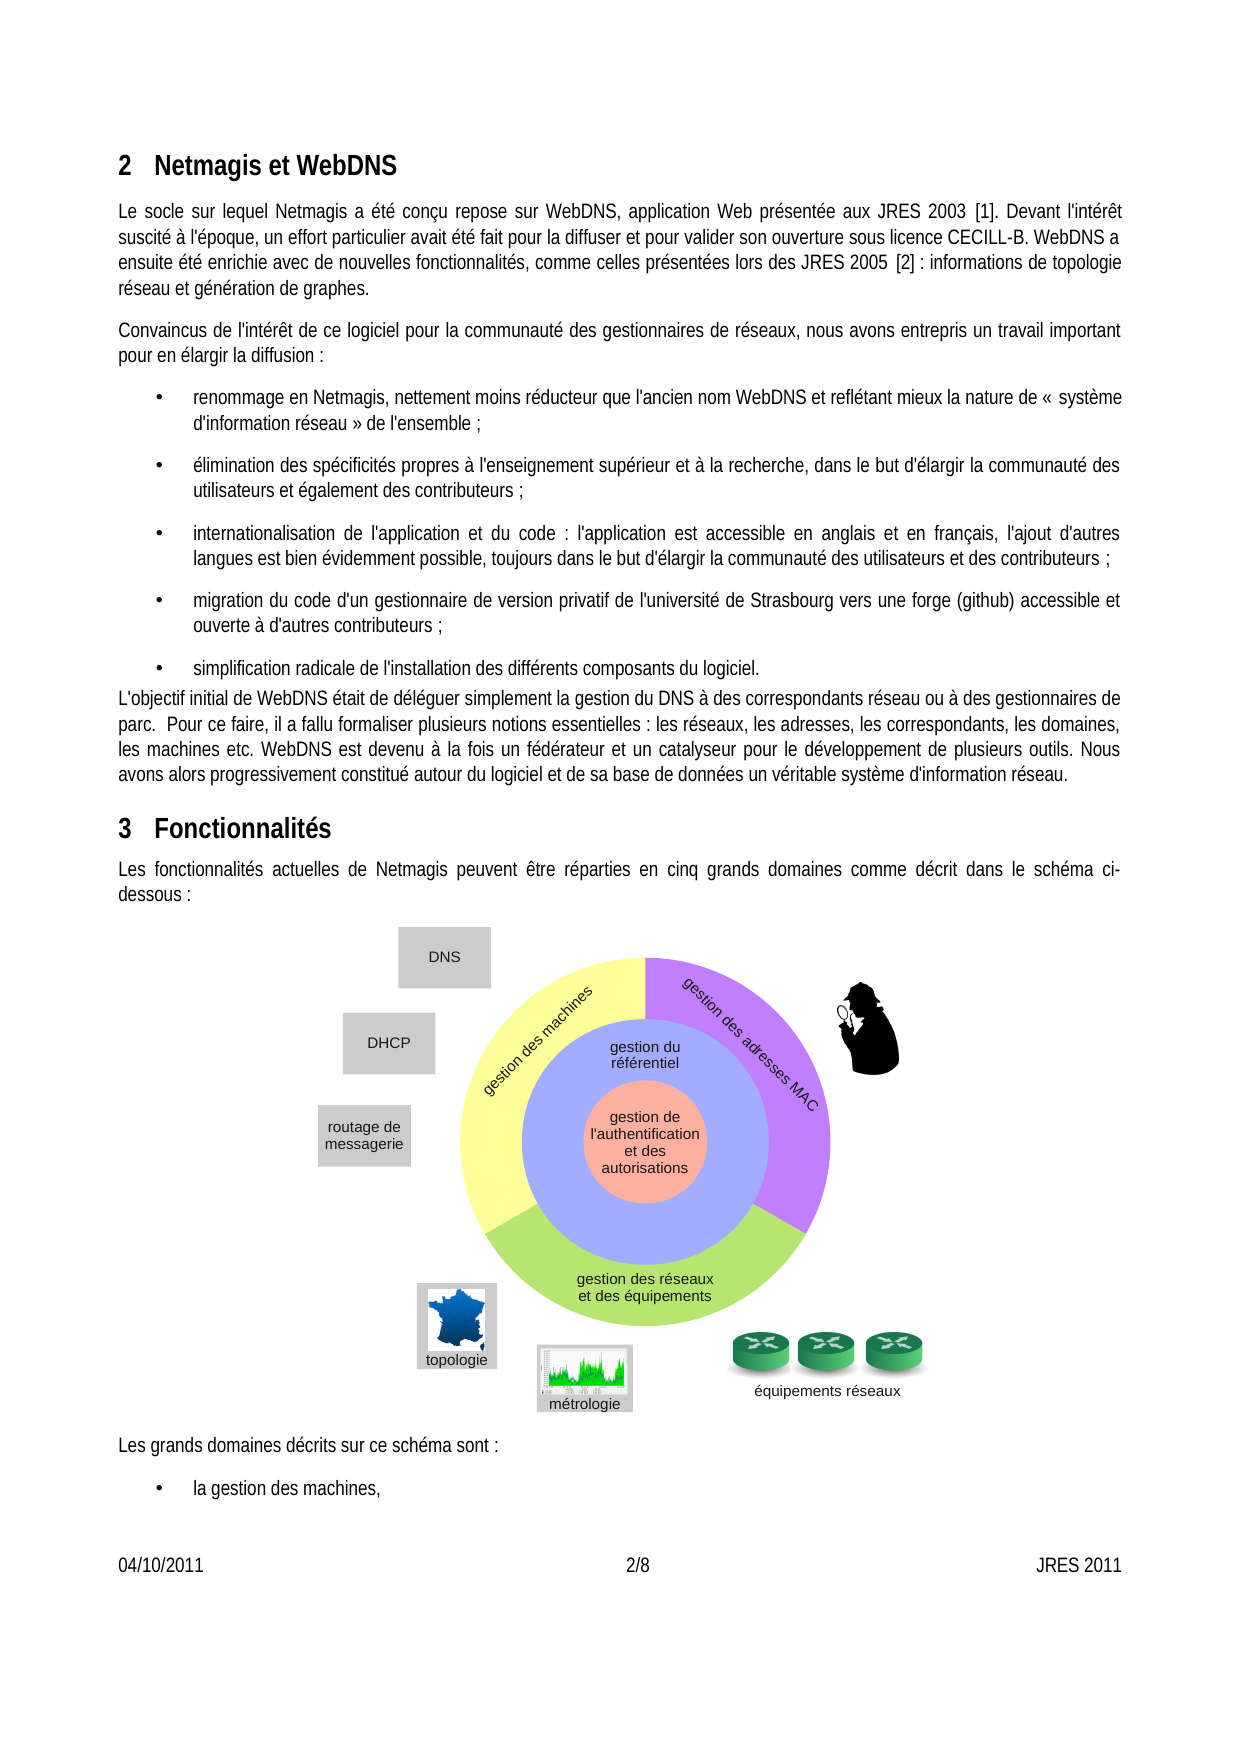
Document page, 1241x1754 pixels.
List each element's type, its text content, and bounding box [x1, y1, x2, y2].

text Les fonctionnalités actuelles de Netmagis peuvent être réparties en cinq grands domaines comme décrit dans le schéma ci-dessous : [118, 857, 1122, 906]
list la gestion des machines, [156, 1475, 1122, 1499]
list migration du code d'un gestionnaire de version privatif de l'université de Strasbourg vers une forge (github) accessible et ouverte à d'autres contributeurs ; [156, 588, 1122, 637]
subtitle Netmagis et WebDNS [118, 148, 1122, 181]
text L'objectif initial de WebDNS était de déléguer simplement la gestion du DNS à des correspondants réseau ou à des gestionnaires de parc. Pour ce faire, il a fallu formaliser plusieurs notions essentielles : les réseaux, les adresses, les correspondants, les domaines, les machines etc. WebDNS est devenu à la fois un fédérateur et un catalyseur pour le développement de plusieurs outils. Nous avons alors progressivement constitué autour du logiciel et de sa base de données un véritable système d'information réseau. [118, 686, 1122, 786]
subtitle Fonctionnalités [118, 811, 1122, 844]
list internationalisation de l'application et du code : l'application est accessible en anglais et en français, l'ajout d'autres langues est bien évidemment possible, toujours dans le but d'élargir la communauté des utilisateurs et des contributeurs ; [156, 521, 1122, 570]
list simplification radicale de l'installation des différents composants du logiciel. [156, 656, 1122, 680]
text Convaincus de l'intérêt de ce logiciel pour la communauté des gestionnaires de réseaux, nous avons entrepris un travail important pour en élargir la diffusion : [118, 318, 1122, 367]
text Les grands domaines décrits sur ce schéma sont : [118, 919, 1122, 1457]
text Le socle sur lequel Netmagis a été conçu repose sur WebDNS, application Web présentée aux JRES 2003 [1]. Devant l'intérêt suscité à l'époque, un effort particulier avait été fait pour la diffuser et pour valider son ouverture sous licence CECILL-B. WebDNS a ensuite été enrichie avec de nouvelles fonctionnalités, comme celles présentées lors des JRES 2005 [2] : informations de topologie réseau et génération de graphes. [118, 199, 1122, 299]
list renommage en Netmagis, nettement moins réducteur que l'ancien nom WebDNS et reflétant mieux la nature de « système d'information réseau » de l'ensemble ; [156, 385, 1122, 434]
list élimination des spécificités propres à l'enseignement supérieur et à la recherche, dans le but d'élargir la communauté des utilisateurs et également des contributeurs ; [156, 453, 1122, 502]
